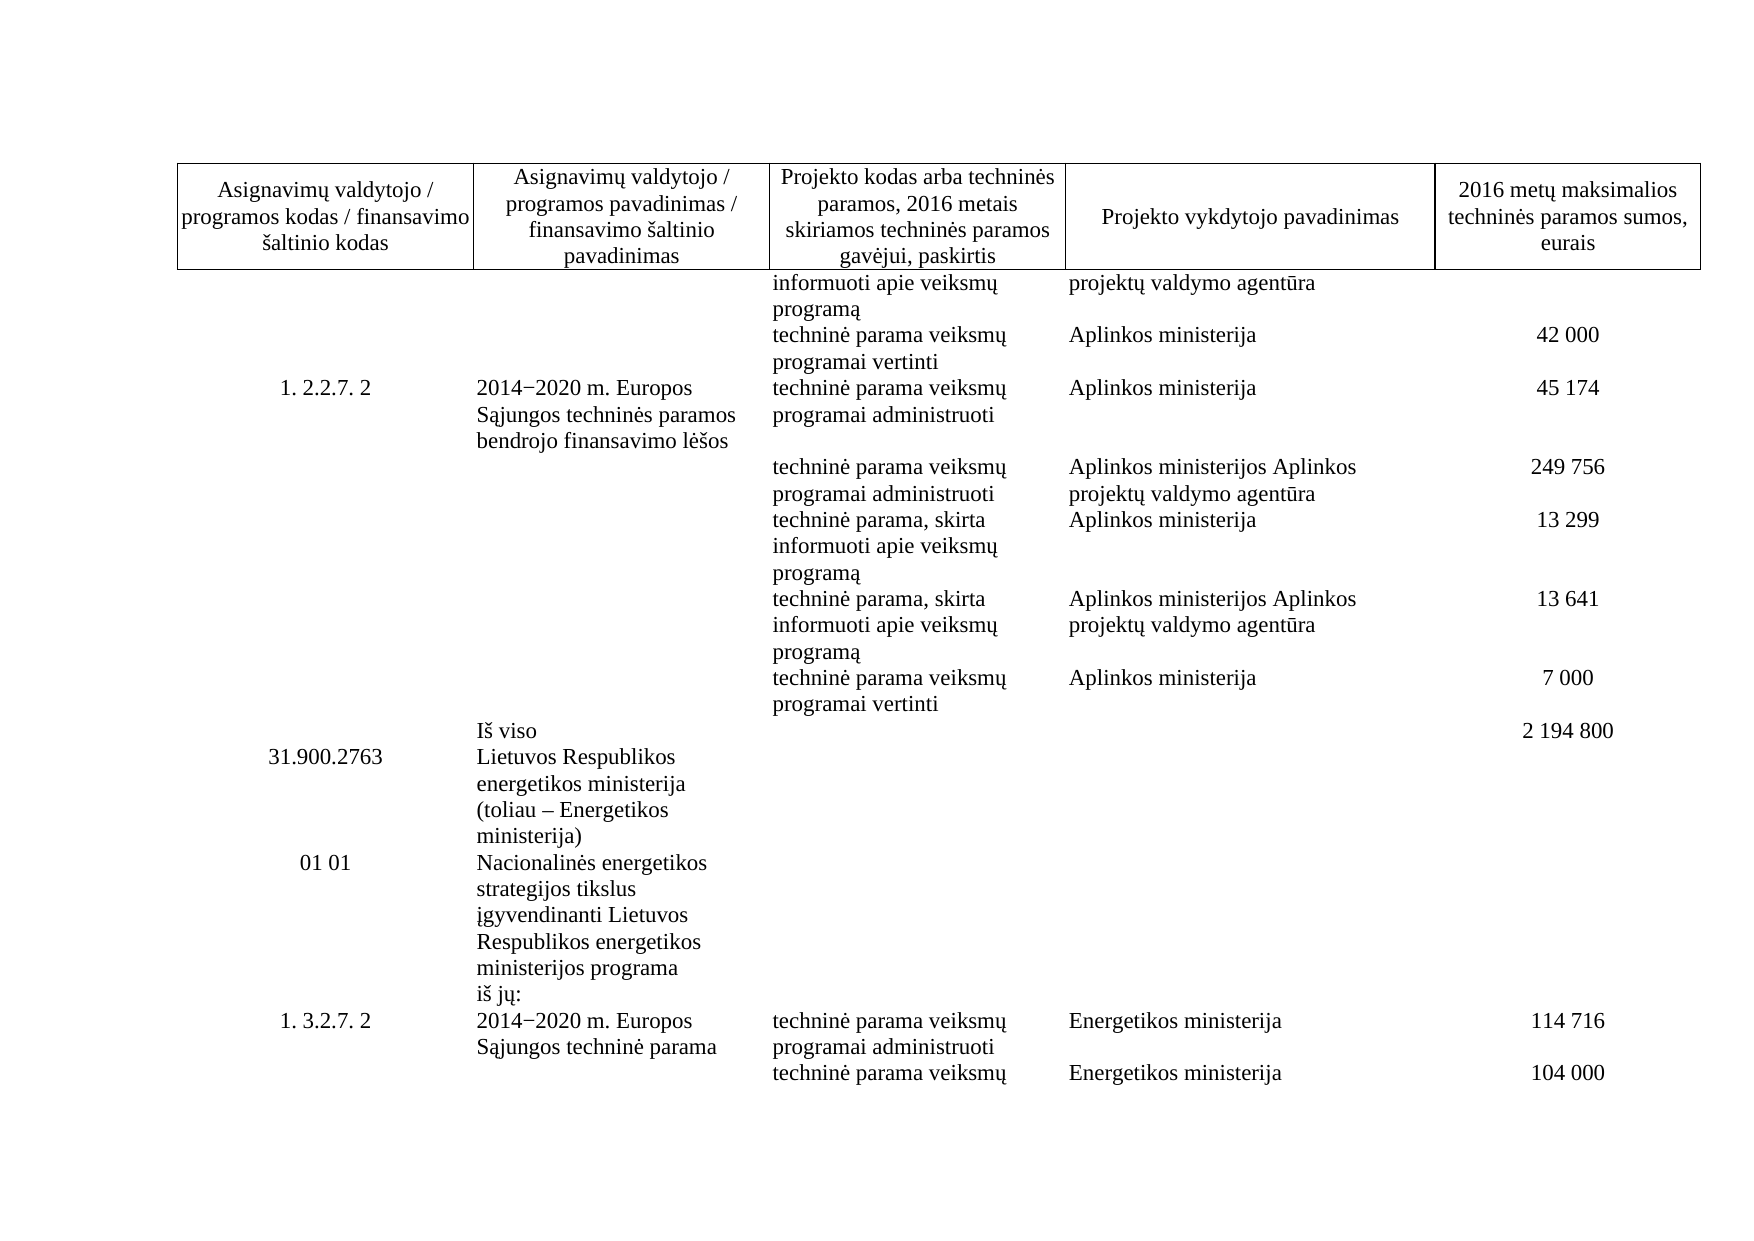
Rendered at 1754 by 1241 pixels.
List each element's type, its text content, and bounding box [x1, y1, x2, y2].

table_header Projekto vykdytojo pavadinimas [1066, 164, 1434, 269]
table_cell [770, 849, 1066, 980]
table_cell projektų valdymo agentūra [1066, 270, 1435, 322]
table_cell 104 000 [1435, 1060, 1701, 1086]
table_cell techninė parama, skirta informuoti apie veiksmų programą [770, 585, 1066, 664]
table_header Asignavimų valdytojo / programos pavadinimas / finansavimo šaltinio pavadinimas [474, 164, 769, 269]
table_cell [177, 980, 473, 1007]
table_cell 2014−2020 m. Europos Sąjungos techninė parama [474, 1007, 769, 1059]
table_cell 01 01 [177, 849, 473, 980]
table_cell [1435, 849, 1701, 980]
table_cell techninė parama veiksmų programai administruoti [770, 374, 1066, 453]
table_cell [770, 717, 1066, 743]
table_cell Iš viso [474, 717, 769, 743]
table_cell [474, 1060, 769, 1086]
table_cell techninė parama veiksmų [770, 1060, 1066, 1086]
table_cell [1435, 270, 1701, 322]
table_cell [474, 270, 769, 322]
table_cell 2 194 800 [1435, 717, 1701, 743]
table_cell 45 174 [1435, 374, 1701, 453]
table_cell Aplinkos ministerija [1066, 506, 1435, 585]
table_cell Energetikos ministerija [1066, 1007, 1435, 1059]
table_cell 7 000 [1435, 664, 1701, 717]
table_cell Aplinkos ministerijos Aplinkos projektų valdymo agentūra [1066, 453, 1435, 506]
table_cell Aplinkos ministerija [1066, 322, 1435, 374]
table_cell [1435, 980, 1701, 1007]
table_cell [770, 980, 1066, 1007]
table_cell 42 000 [1435, 322, 1701, 374]
table_cell informuoti apie veiksmų programą [770, 270, 1066, 322]
table_cell Aplinkos ministerija [1066, 374, 1435, 453]
table_cell techninė parama veiksmų programai administruoti [770, 1007, 1066, 1059]
table_cell 114 716 [1435, 1007, 1701, 1059]
table_cell Aplinkos ministerijos Aplinkos projektų valdymo agentūra [1066, 585, 1435, 664]
table_cell [474, 453, 769, 506]
table_cell 1. 2.2.7. 2 [177, 374, 473, 453]
table_cell [1066, 743, 1435, 849]
table_cell [177, 322, 473, 374]
table_cell [1066, 717, 1435, 743]
table_cell [177, 1060, 473, 1086]
table_cell [177, 717, 473, 743]
table_cell [474, 664, 769, 717]
table_cell iš jų: [474, 980, 769, 1007]
table_cell [1435, 743, 1701, 849]
table_cell 2014−2020 m. Europos Sąjungos techninės paramos bendrojo finansavimo lėšos [474, 374, 769, 453]
table_cell [474, 585, 769, 664]
table_cell [177, 664, 473, 717]
table_cell [474, 506, 769, 585]
table_header Asignavimų valdytojo / programos kodas / finansavimo šaltinio kodas [178, 164, 473, 269]
table_cell 249 756 [1435, 453, 1701, 506]
table_cell [177, 506, 473, 585]
table_cell [177, 453, 473, 506]
table_cell techninė parama veiksmų programai vertinti [770, 664, 1066, 717]
table_cell Nacionalinės energetikos strategijos tikslus įgyvendinanti Lietuvos Respublikos energetikos ministerijos programa [474, 849, 769, 980]
table_cell Lietuvos Respublikos energetikos ministerija (toliau – Energetikos ministerija) [474, 743, 769, 849]
table_cell 1. 3.2.7. 2 [177, 1007, 473, 1059]
table_cell Energetikos ministerija [1066, 1060, 1435, 1086]
table_cell Aplinkos ministerija [1066, 664, 1435, 717]
table_cell [177, 585, 473, 664]
table_header 2016 metų maksimalios techninės paramos sumos, eurais [1436, 164, 1700, 269]
table_cell [1066, 980, 1435, 1007]
table_header Projekto kodas arba techninės paramos, 2016 metais skiriamos techninės paramos gavėjui, paskirtis [770, 164, 1065, 269]
table_cell [770, 743, 1066, 849]
table_cell techninė parama, skirta informuoti apie veiksmų programą [770, 506, 1066, 585]
table_cell [1066, 849, 1435, 980]
table_cell techninė parama veiksmų programai administruoti [770, 453, 1066, 506]
table_cell techninė parama veiksmų programai vertinti [770, 322, 1066, 374]
table_cell [474, 322, 769, 374]
table_cell 13 641 [1435, 585, 1701, 664]
table_cell 13 299 [1435, 506, 1701, 585]
table_cell 31.900.2763 [177, 743, 473, 849]
table_cell [177, 270, 473, 322]
